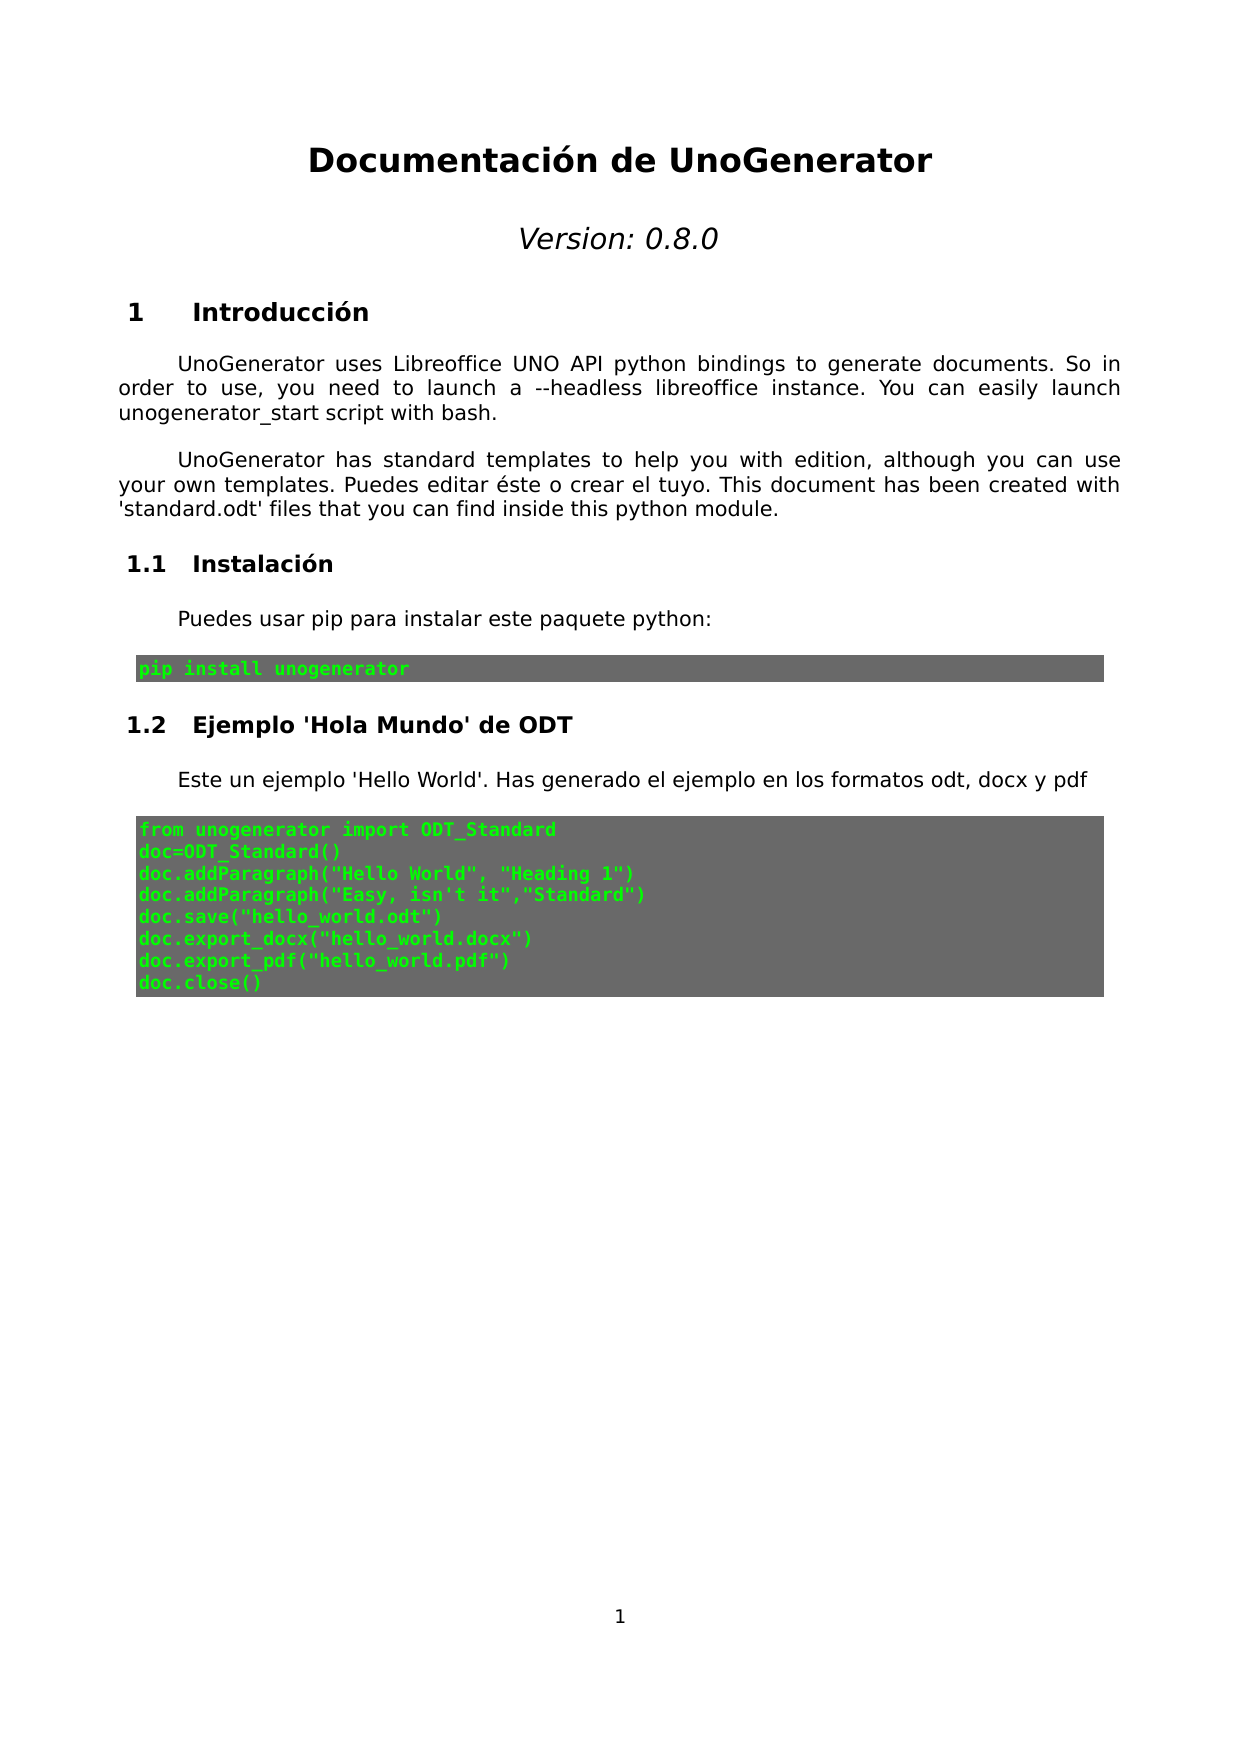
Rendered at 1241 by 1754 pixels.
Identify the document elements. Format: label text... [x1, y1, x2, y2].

title Documentación de UnoGenerator [118, 142, 1122, 181]
subtitle Introducción [118, 299, 1122, 328]
text UnoGenerator has standard templates to help you with edition, although you can use your own templates. Puedes editar éste o crear el tuyo. This document has been created with 'standard.odt' files that you can find inside this python module. [118, 448, 1122, 521]
text Puedes usar pip para instalar este paquete python: [118, 607, 1122, 631]
text Este un ejemplo 'Hello World'. Has generado el ejemplo en los formatos odt, docx y pdf [118, 768, 1122, 792]
subtitle Ejemplo 'Hola Mundo' de ODT [118, 712, 1122, 738]
text UnoGenerator uses Libreoffice UNO API python bindings to generate documents. So in order to use, you need to launch a --headless libreoffice instance. You can easily launch unogenerator_start script with bash. [118, 352, 1122, 425]
text pip install unogenerator [136, 655, 1104, 682]
text from unogenerator import ODT_Standard doc=ODT_Standard() doc.addParagraph("Hello World", "Heading 1") doc.addParagraph("Easy, isn't it","Standard") doc.save("hello_world.odt") doc.export_docx("hello_world.docx") doc.export_pdf("hello_world.pdf") doc.close() [136, 816, 1104, 997]
subtitle Version: 0.8.0 [118, 222, 1122, 256]
subtitle Instalación [118, 551, 1122, 577]
